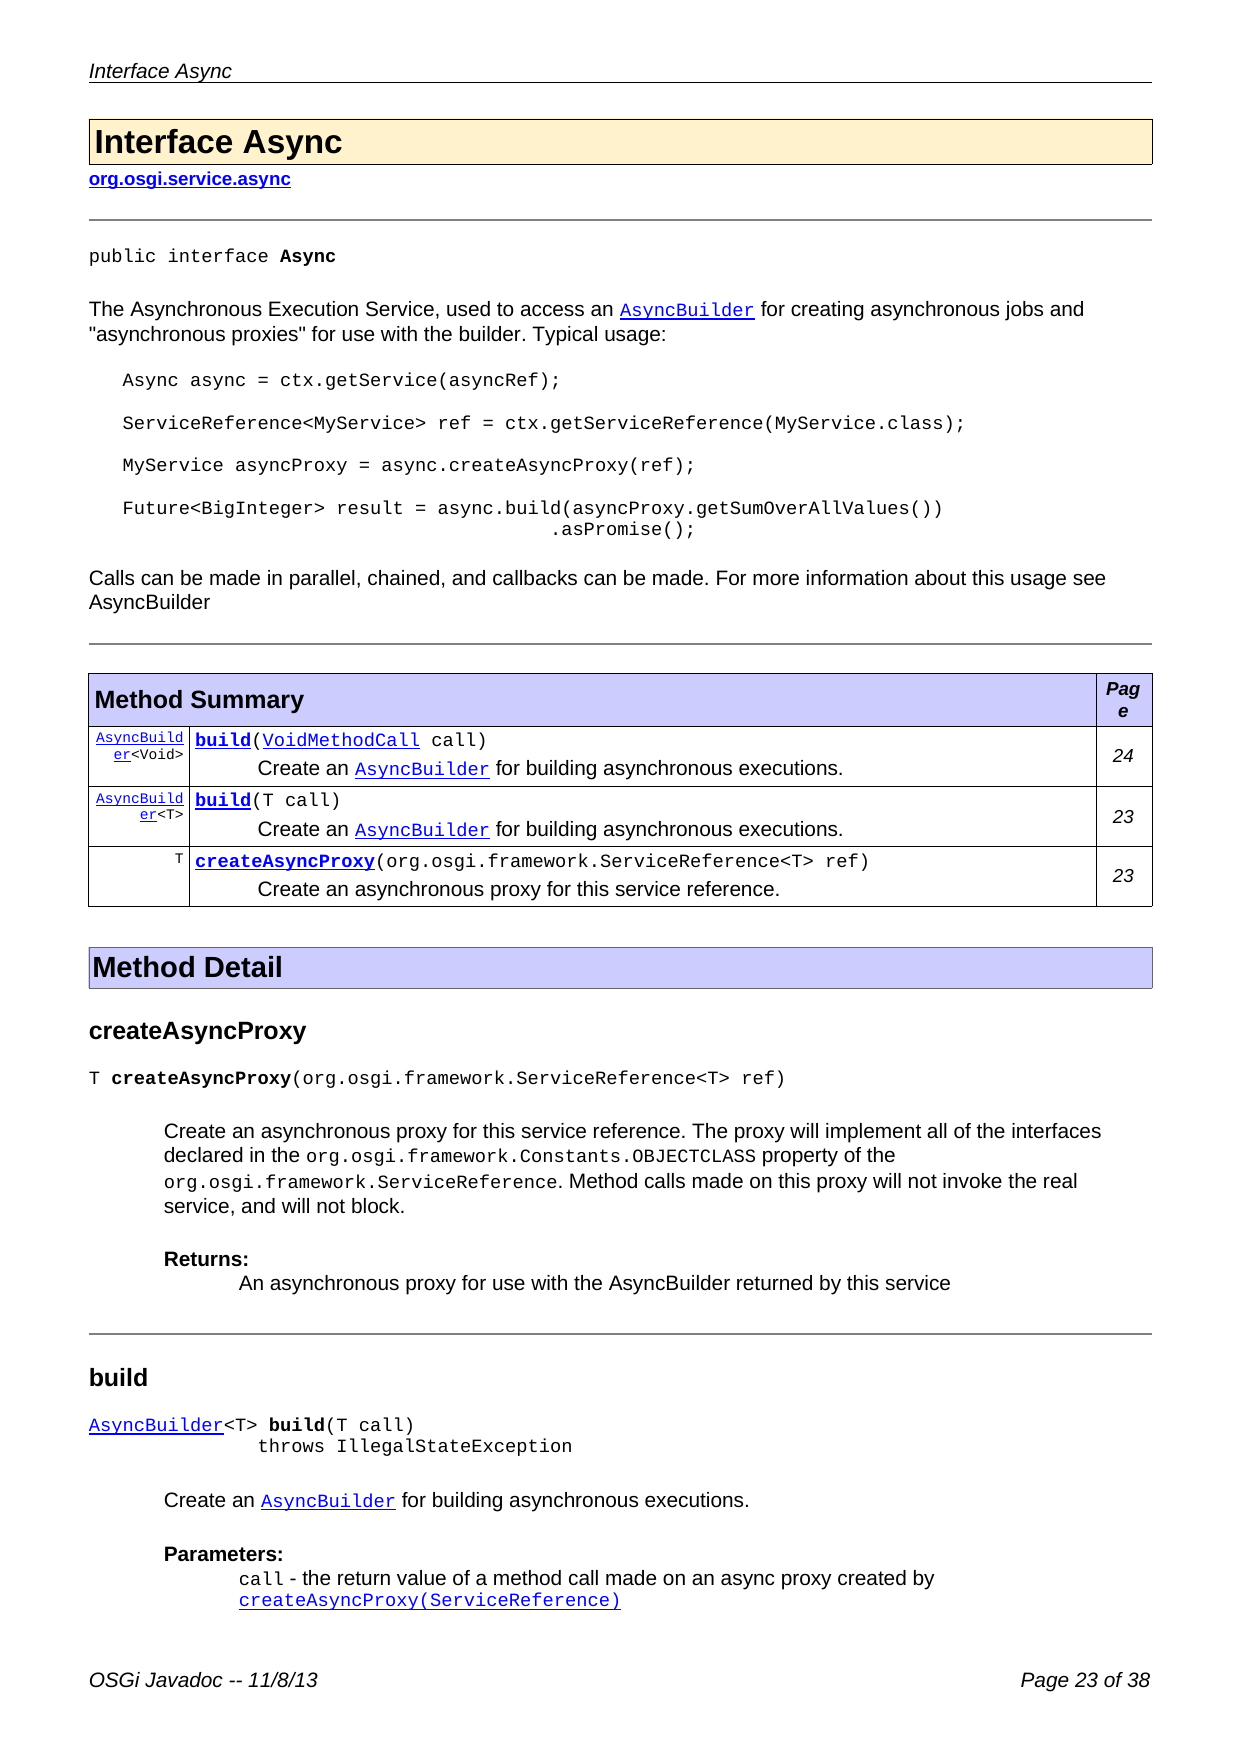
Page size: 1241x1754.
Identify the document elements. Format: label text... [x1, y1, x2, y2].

table_cell build(VoidMethodCall call) Create an AsyncBuilder for building asynchronous executions. [190, 727, 1096, 786]
text T createAsyncProxy(org.osgi.framework.ServiceReference<T> ref) [88, 1069, 1152, 1090]
text Calls can be made in parallel, chained, and callbacks can be made. For more information about this usage see AsyncBuilder [88, 566, 1152, 614]
text Create an AsyncBuilder for building asynchronous executions. [163, 1488, 1152, 1513]
table_cell createAsyncProxy(org.osgi.framework.ServiceReference<T> ref) Create an asynchronous proxy for this service reference. [190, 847, 1096, 906]
table_cell AsyncBuilder<Void> [89, 727, 189, 786]
text Parameters: [163, 1542, 1152, 1566]
text Returns: [163, 1247, 1152, 1271]
table_header Page [1097, 674, 1152, 726]
subtitle Interface Async [90, 120, 1152, 164]
text The Asynchronous Execution Service, used to access an AsyncBuilder for creating asynchronous jobs and "asynchronous proxies" for use with the builder. Typical usage: [88, 297, 1152, 346]
subtitle createAsyncProxy [88, 1016, 1152, 1045]
table_cell 21 [1097, 847, 1152, 906]
table_cell build(T call) Create an AsyncBuilder for building asynchronous executions. [190, 787, 1096, 846]
text org.osgi.service.async [88, 168, 1152, 189]
table_cell 21 [1097, 787, 1152, 846]
text Async async = ctx.getService(asyncRef); ServiceReference<MyService> ref = ctx.getServiceReference(MyService.class); MyService asyncProxy = async.createAsyncProxy(ref); Future<BigInteger> result = async.build(asyncProxy.getSumOverAllValues()) .asPromise(); [88, 371, 1152, 541]
text AsyncBuilder<T> build(T call) throws IllegalStateException [88, 1416, 1152, 1458]
subtitle Method Detail [90, 948, 1152, 988]
text An asynchronous proxy for use with the AsyncBuilder returned by this service [238, 1271, 1152, 1295]
table_cell 22 [1097, 727, 1152, 786]
text Create an asynchronous proxy for this service reference. The proxy will implement all of the interfaces declared in the org.osgi.framework.Constants.OBJECTCLASS property of the org.osgi.framework.ServiceReference. Method calls made on this proxy will not invoke the real service, and will not block. [163, 1119, 1152, 1218]
table_cell AsyncBuilder<T> [89, 787, 189, 846]
subtitle build [88, 1363, 1152, 1392]
text call - the return value of a method call made on an async proxy created by createAsyncProxy(ServiceReference) [238, 1566, 1152, 1612]
table_header Method Summary [89, 674, 1096, 726]
text public interface Async [88, 247, 1152, 268]
table_cell T [89, 847, 189, 906]
